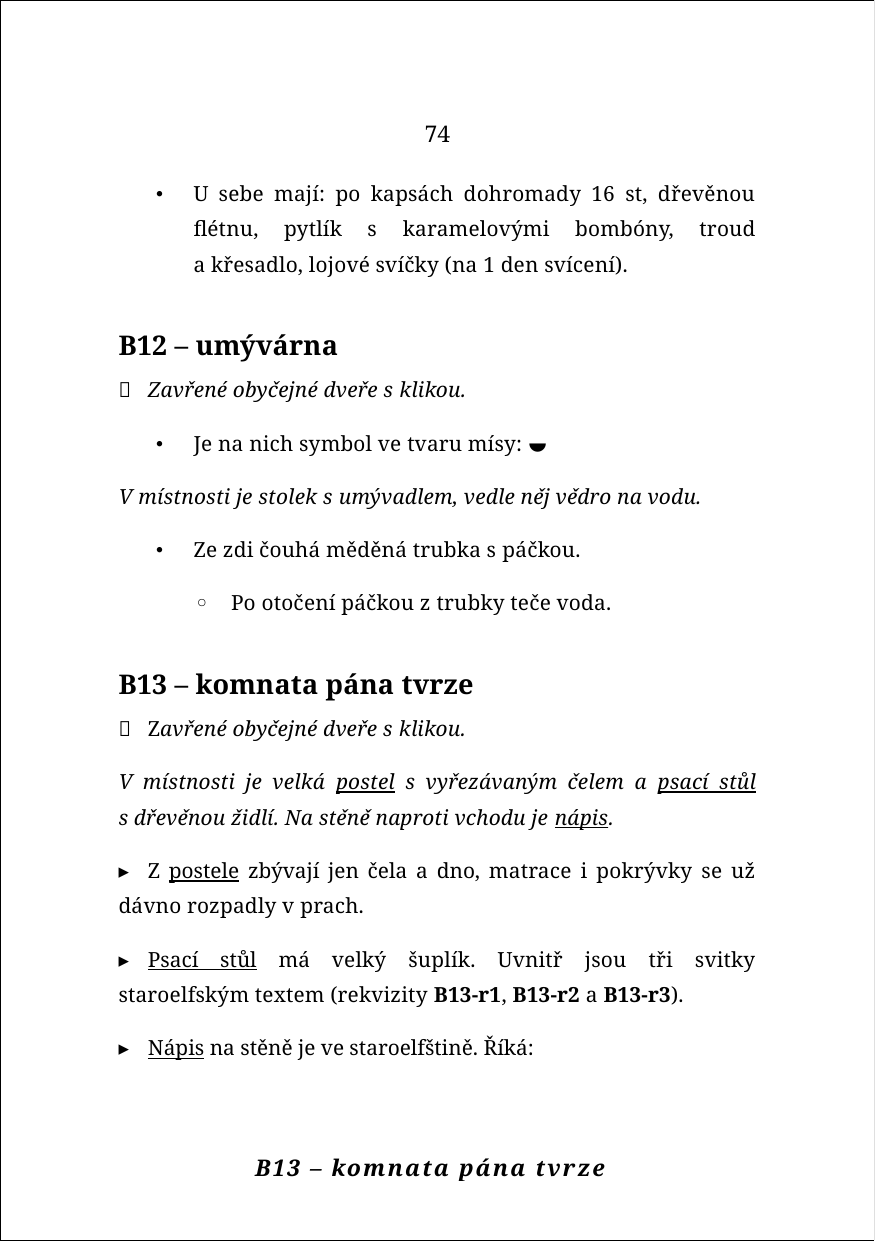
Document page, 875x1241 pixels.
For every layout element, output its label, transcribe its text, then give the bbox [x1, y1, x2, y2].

list Po otočení páčkou z⁠ trubky teče voda. [193, 588, 756, 617]
text ▸ Psací stůl má velký šuplík. Uvnitř jsou tři svitky staroelfským textem (rekvizity B13-r1, B13-r2 a⁠ B13-r3). [118, 945, 756, 1009]
text 🚪 Zavřené obyčejné dveře s⁠ klikou. [118, 376, 756, 404]
list U⁠ sebe mají: po kapsách dohromady 16 st, dřevěnou flétnu, pytlík s⁠ karamelovými bombóny, troud a⁠ křesadlo, lojové svíčky (na 1 den svícení). [156, 179, 756, 278]
text 🚪 Zavřené obyčejné dveře s⁠ klikou. [118, 714, 756, 742]
text V⁠ místnosti je stolek s⁠ umývadlem, vedle něj vědro na vodu. [118, 482, 756, 510]
subtitle B13 – komnata pána tvrze [118, 665, 756, 702]
list Je na nich symbol ve tvaru mísy: ⯋ [156, 429, 756, 457]
text ▸ Z⁠ postele zbývají jen čela a⁠ dno, matrace i⁠ pokrývky se už dávno rozpadly v⁠ prach. [118, 856, 756, 920]
text ▸ Nápis na stěně je ve staroelfštině. Říká: [118, 1033, 756, 1062]
text V⁠ místnosti je velká postel s⁠ vyřezávaným čelem a⁠ psací stůl s⁠ dřevěnou židlí. Na stěně naproti vchodu je nápis. [118, 767, 756, 831]
subtitle B12 – umývárna [118, 327, 756, 364]
list Ze zdi čouhá měděná trubka s⁠ páčkou. [156, 535, 756, 564]
